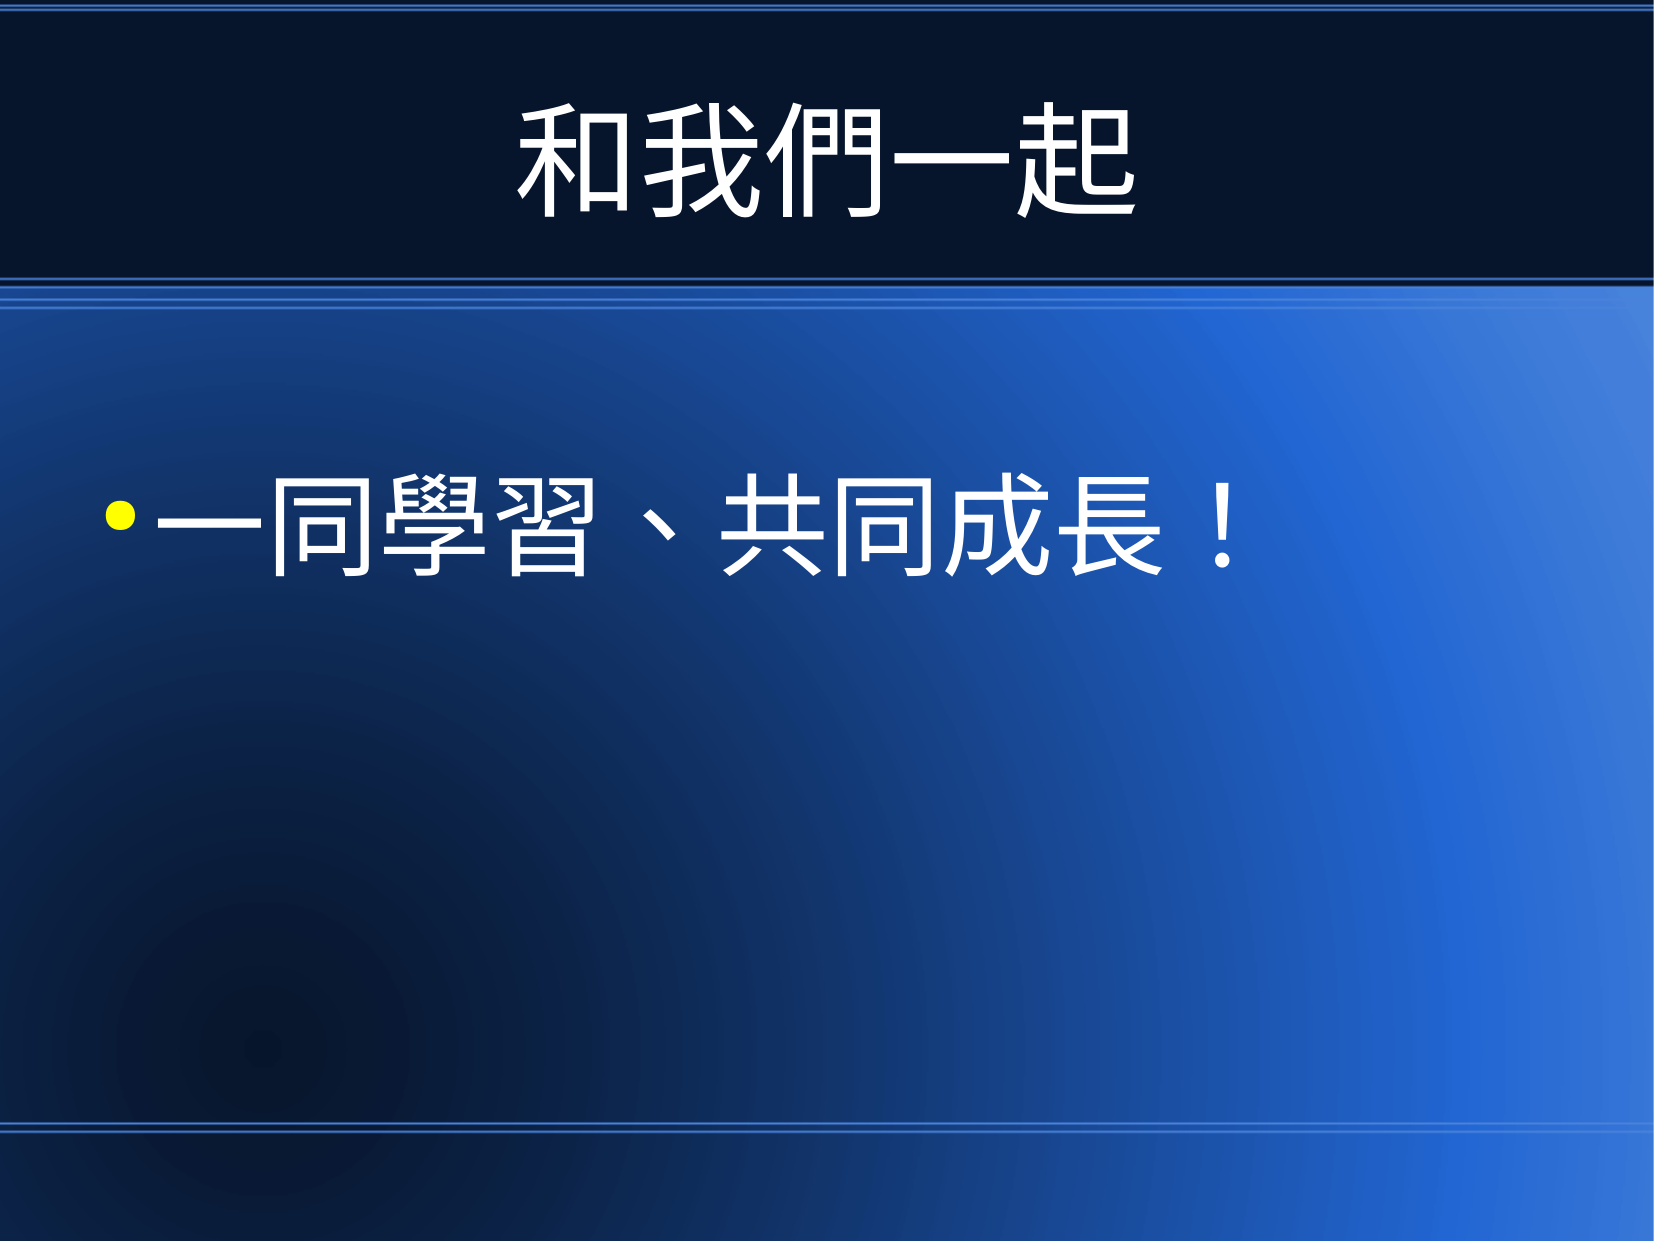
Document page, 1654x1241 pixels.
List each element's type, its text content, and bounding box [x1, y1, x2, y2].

picture [0, 0, 1654, 1241]
list 一同學習、共同成長！ [82, 355, 1571, 1241]
title 和我們一起 [82, 49, 1571, 257]
